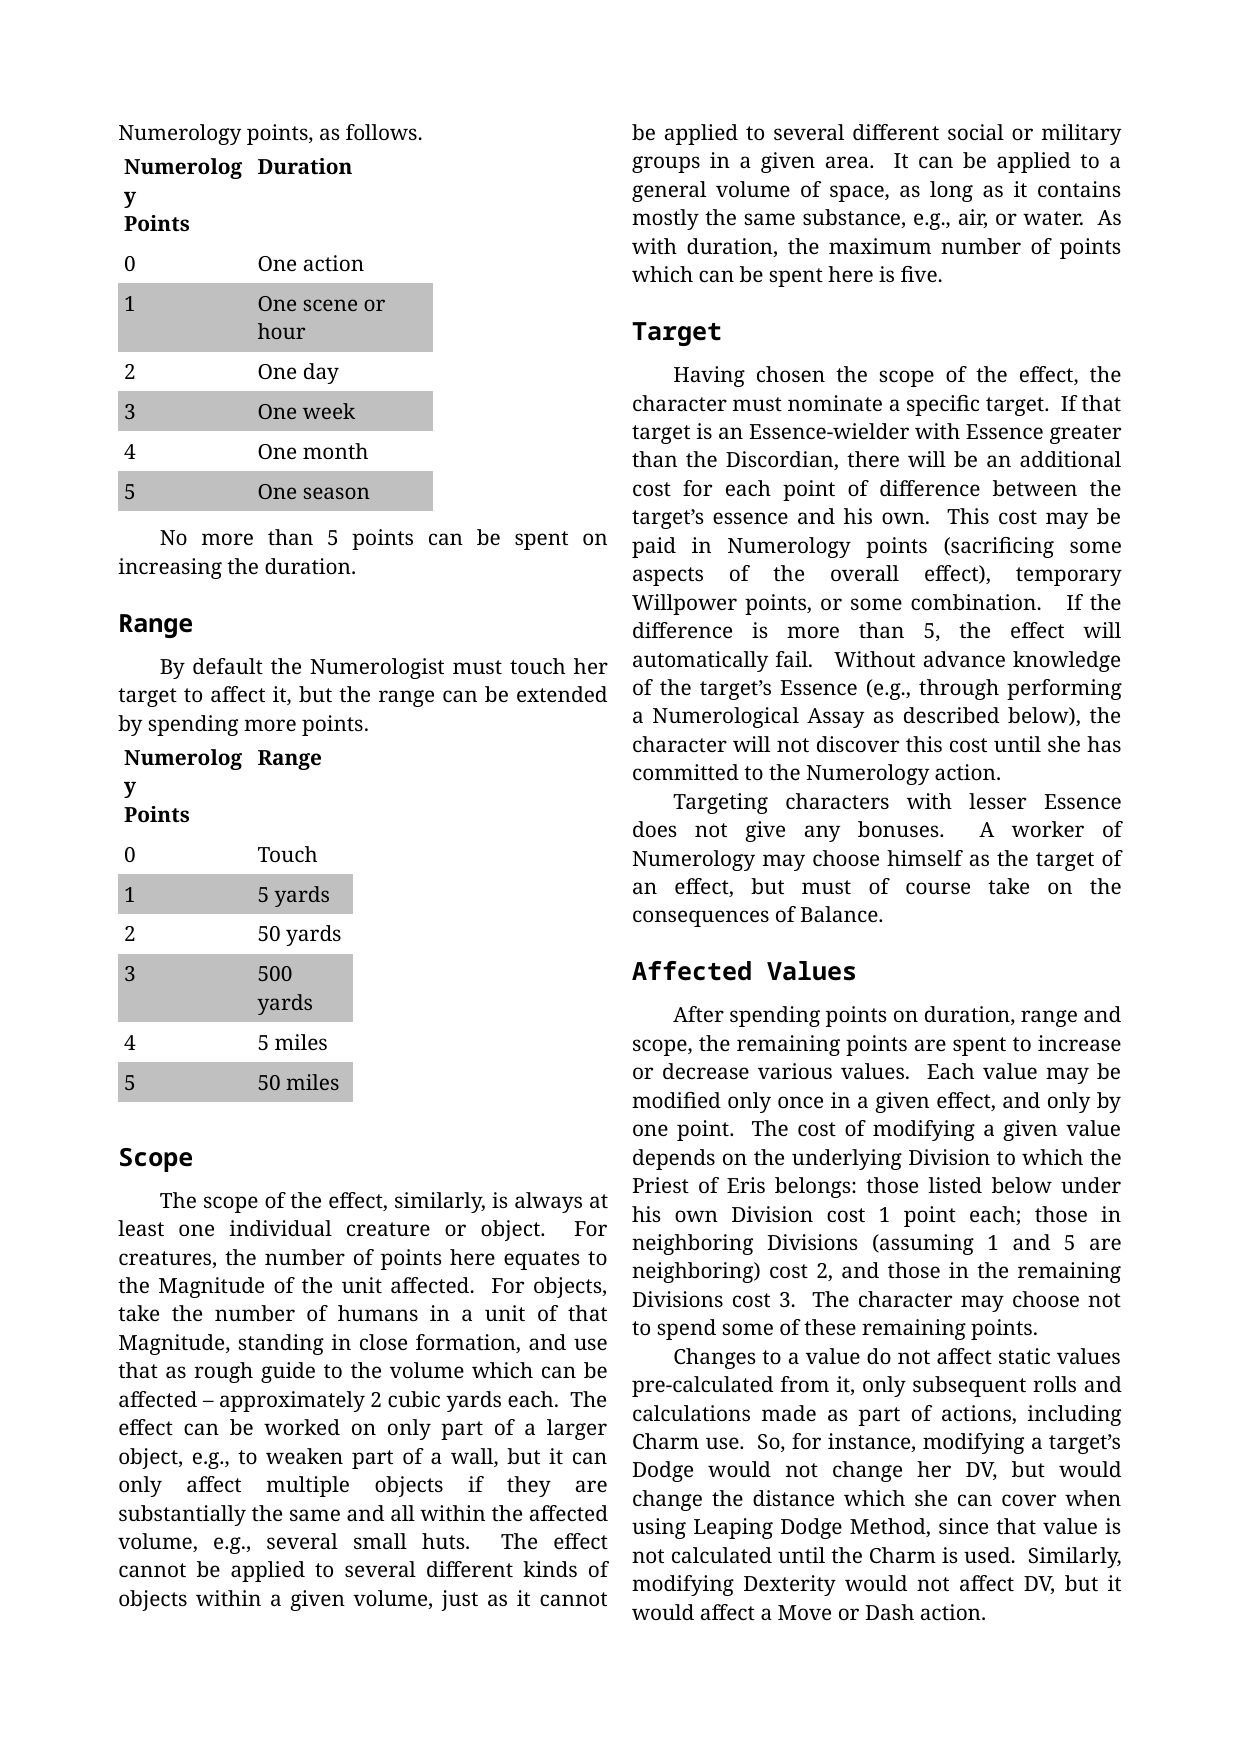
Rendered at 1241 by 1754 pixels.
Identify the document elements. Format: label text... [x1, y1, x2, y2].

table_cell 1 [118, 283, 251, 352]
table_cell 4 [118, 1022, 251, 1062]
subtitle Target [632, 314, 1122, 348]
text Targeting characters with lesser Essence does not give any bonuses. A worker of Numerology may choose himself as the target of an effect, but must of course take on the consequences of Balance. [632, 787, 1122, 929]
table_cell 500 yards [251, 954, 353, 1022]
table_header Numerology Points [118, 147, 251, 243]
table_cell 2 [118, 914, 251, 954]
text Changes to a value do not affect static values pre-calculated from it, only subsequent rolls and calculations made as part of actions, including Charm use. So, for instance, modifying a target’s Dodge would not change her DV, but would change the distance which she can cover when using Leaping Dodge Method, since that value is not calculated until the Charm is used. Similarly, modifying Dexterity would not affect DV, but it would affect a Move or Dash action. [632, 1342, 1122, 1626]
table_cell 2 [118, 352, 251, 391]
table_header Duration [251, 147, 433, 243]
table_cell 5 [118, 1062, 251, 1102]
table_cell 0 [118, 243, 251, 283]
table_cell One action [251, 243, 433, 283]
text No more than 5 points can be spent on increasing the duration. [118, 523, 608, 580]
table_cell 5 yards [251, 874, 353, 914]
table_header Range [251, 737, 353, 834]
table_cell 3 [118, 391, 251, 431]
text be applied to several different social or military groups in a given area. It can be applied to a general volume of space, as long as it contains mostly the same substance, e.g., air, or water. As with duration, the maximum number of points which can be spent here is five. [632, 118, 1122, 289]
subtitle Range [118, 605, 608, 639]
text Having chosen the scope of the effect, the character must nominate a specific target. If that target is an Essence-wielder with Essence greater than the Discordian, there will be an additional cost for each point of difference between the target’s essence and his own. This cost may be paid in Numerology points (sacrificing some aspects of the overall effect), temporary Willpower points, or some combination. If the difference is more than 5, the effect will automatically fail. Without advance knowledge of the target’s Essence (e.g., through performing a Numerological Assay as described below), the character will not discover this cost until she has committed to the Numerology action. [632, 360, 1122, 787]
table_cell 4 [118, 431, 251, 471]
table_cell 5 [118, 471, 251, 511]
text By default the Numerologist must touch her target to affect it, but the range can be extended by spending more points. [118, 652, 608, 737]
text Numerology points, as follows. [118, 118, 608, 147]
table_cell 1 [118, 874, 251, 914]
subtitle Affected Values [632, 954, 1122, 988]
text After spending points on duration, range and scope, the remaining points are spent to increase or decrease various values. Each value may be modified only once in a given effect, and only by one point. The cost of modifying a given value depends on the underlying Division to which the Priest of Eris belongs: those listed below under his own Division cost 1 point each; those in neighboring Divisions (assuming 1 and 5 are neighboring) cost 2, and those in the remaining Divisions cost 3. The character may choose not to spend some of these remaining points. [632, 1001, 1122, 1342]
table_cell One month [251, 431, 433, 471]
table_cell 0 [118, 834, 251, 874]
table_cell One season [251, 471, 433, 511]
table_header Numerology Points [118, 737, 251, 834]
table_cell 50 yards [251, 914, 353, 954]
table_cell One week [251, 391, 433, 431]
subtitle Scope [118, 1139, 608, 1173]
table_cell One scene or hour [251, 283, 433, 352]
table_cell Touch [251, 834, 353, 874]
table_cell 50 miles [251, 1062, 353, 1102]
table_cell 3 [118, 954, 251, 1022]
text The scope of the effect, similarly, is always at least one individual creature or object. For creatures, the number of points here equates to the Magnitude of the unit affected. For objects, take the number of humans in a unit of that Magnitude, standing in close formation, and use that as rough guide to the volume which can be affected – approximately 2 cubic yards each. The effect can be worked on only part of a larger object, e.g., to weaken part of a wall, but it can only affect multiple objects if they are substantially the same and all within the affected volume, e.g., several small huts. The effect cannot be applied to several different kinds of objects within a given volume, just as it cannot [118, 1186, 608, 1612]
table_cell One day [251, 352, 433, 391]
table_cell 5 miles [251, 1022, 353, 1062]
